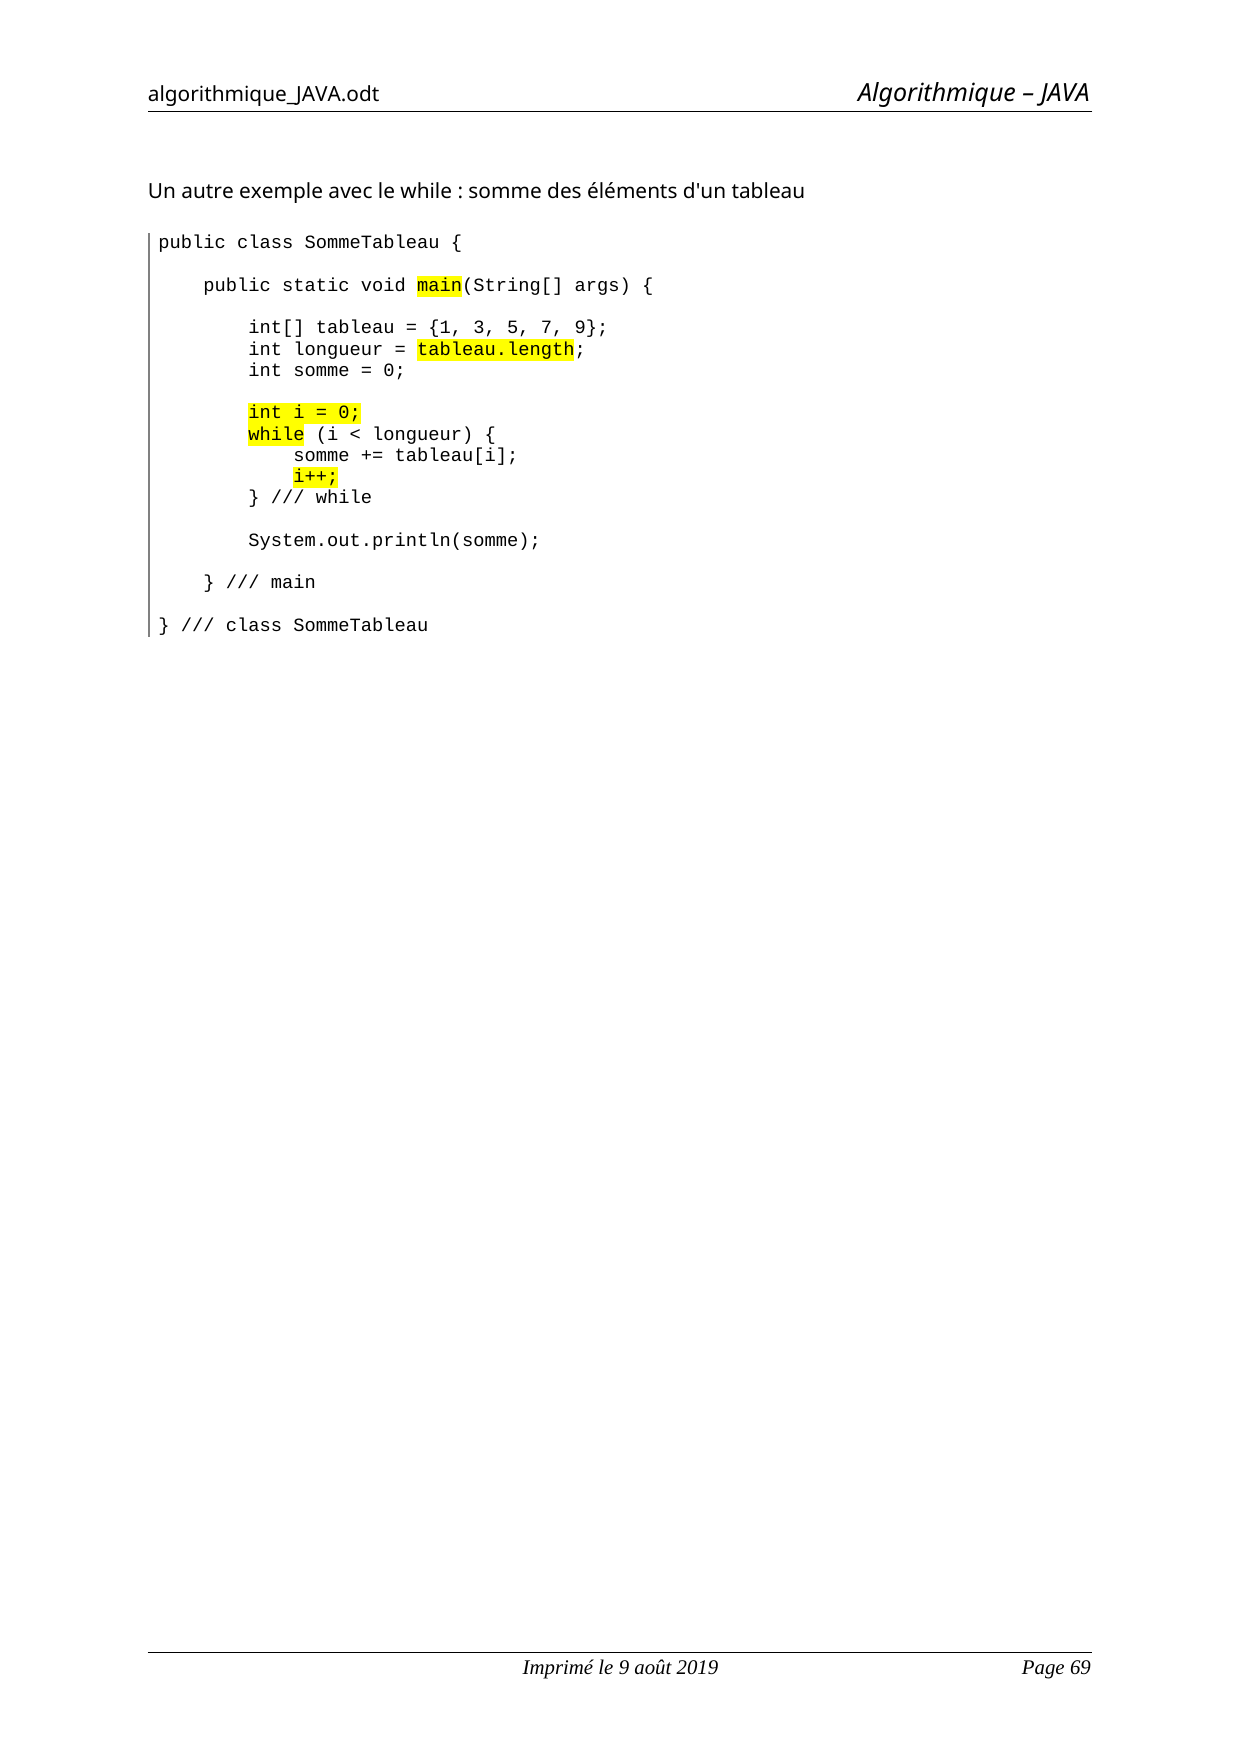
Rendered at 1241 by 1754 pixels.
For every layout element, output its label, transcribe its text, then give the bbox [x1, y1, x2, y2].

text while (i < longueur) { [150, 424, 1092, 446]
text } /// main [150, 573, 1092, 594]
text int i = 0; [150, 403, 1092, 424]
text public static void main(String[] args) { [150, 276, 1092, 297]
text int longueur = tableau.length; [150, 339, 1092, 361]
text } /// while [150, 488, 1092, 509]
text System.out.println(somme); [150, 531, 1092, 552]
text i++; [150, 467, 1092, 488]
text public class SommeTableau { [150, 233, 1092, 254]
text int somme = 0; [150, 361, 1092, 382]
text } /// class SommeTableau [150, 616, 1092, 637]
text somme += tableau[i]; [150, 446, 1092, 467]
text int[] tableau = {1, 3, 5, 7, 9}; [150, 318, 1092, 339]
text Un autre exemple avec le while : somme des éléments d'un tableau [148, 176, 1092, 204]
